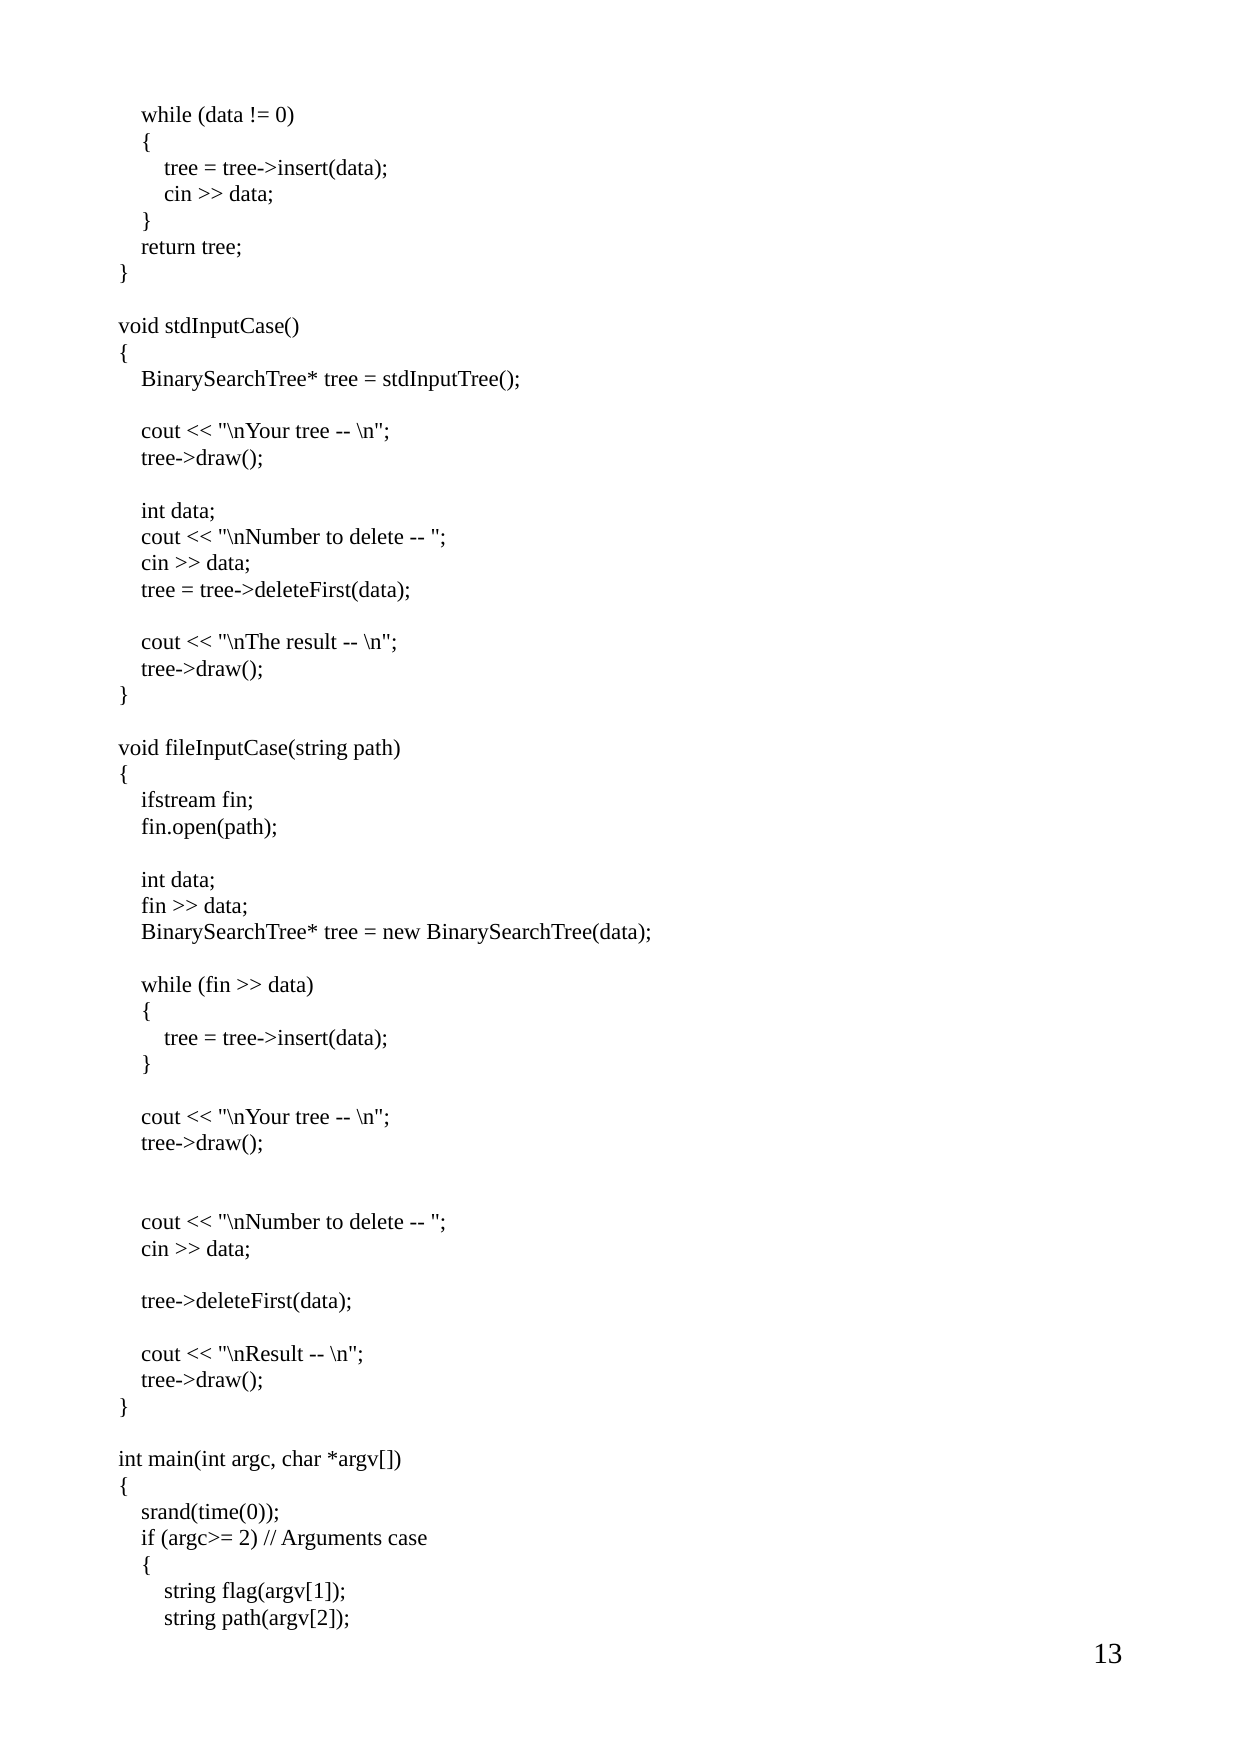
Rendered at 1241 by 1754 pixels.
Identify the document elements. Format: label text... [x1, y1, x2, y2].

text cout << "\nNumber to delete -- "; [118, 523, 1122, 549]
text ifstream fin; [118, 787, 1122, 813]
text while (fin >> data) [118, 971, 1122, 997]
text int data; [118, 497, 1122, 523]
text tree->draw(); [118, 1129, 1122, 1156]
text tree = tree->insert(data); [118, 154, 1122, 180]
text cout << "\nResult -- \n"; [118, 1340, 1122, 1366]
text } [118, 1393, 1122, 1419]
text { [118, 1551, 1122, 1577]
text tree->draw(); [118, 444, 1122, 470]
text { [118, 128, 1122, 154]
text cin >> data; [118, 1234, 1122, 1261]
text { [118, 1472, 1122, 1498]
text fin.open(path); [118, 813, 1122, 839]
text tree->draw(); [118, 1366, 1122, 1393]
text string path(argv[2]); [118, 1603, 1122, 1630]
text srand(time(0)); [118, 1498, 1122, 1524]
text cin >> data; [118, 180, 1122, 207]
text { [118, 997, 1122, 1024]
text } [118, 681, 1122, 707]
text tree->deleteFirst(data); [118, 1287, 1122, 1314]
text tree = tree->insert(data); [118, 1024, 1122, 1050]
text if (argc>= 2) // Arguments case [118, 1524, 1122, 1551]
text void stdInputCase() [118, 312, 1122, 338]
text cout << "\nYour tree -- \n"; [118, 418, 1122, 444]
text tree->draw(); [118, 655, 1122, 681]
text cin >> data; [118, 549, 1122, 576]
text cout << "\nYour tree -- \n"; [118, 1103, 1122, 1129]
text } [118, 259, 1122, 286]
text int data; [118, 866, 1122, 892]
text { [118, 338, 1122, 365]
text while (data != 0) [118, 101, 1122, 128]
text cout << "\nThe result -- \n"; [118, 628, 1122, 655]
text BinarySearchTree* tree = stdInputTree(); [118, 365, 1122, 391]
text { [118, 760, 1122, 787]
text string flag(argv[1]); [118, 1577, 1122, 1603]
text fin >> data; [118, 892, 1122, 918]
text return tree; [118, 233, 1122, 259]
text int main(int argc, char *argv[]) [118, 1445, 1122, 1472]
text BinarySearchTree* tree = new BinarySearchTree(data); [118, 918, 1122, 945]
text cout << "\nNumber to delete -- "; [118, 1208, 1122, 1234]
text } [118, 1050, 1122, 1076]
text } [118, 207, 1122, 233]
text tree = tree->deleteFirst(data); [118, 576, 1122, 602]
text void fileInputCase(string path) [118, 734, 1122, 760]
